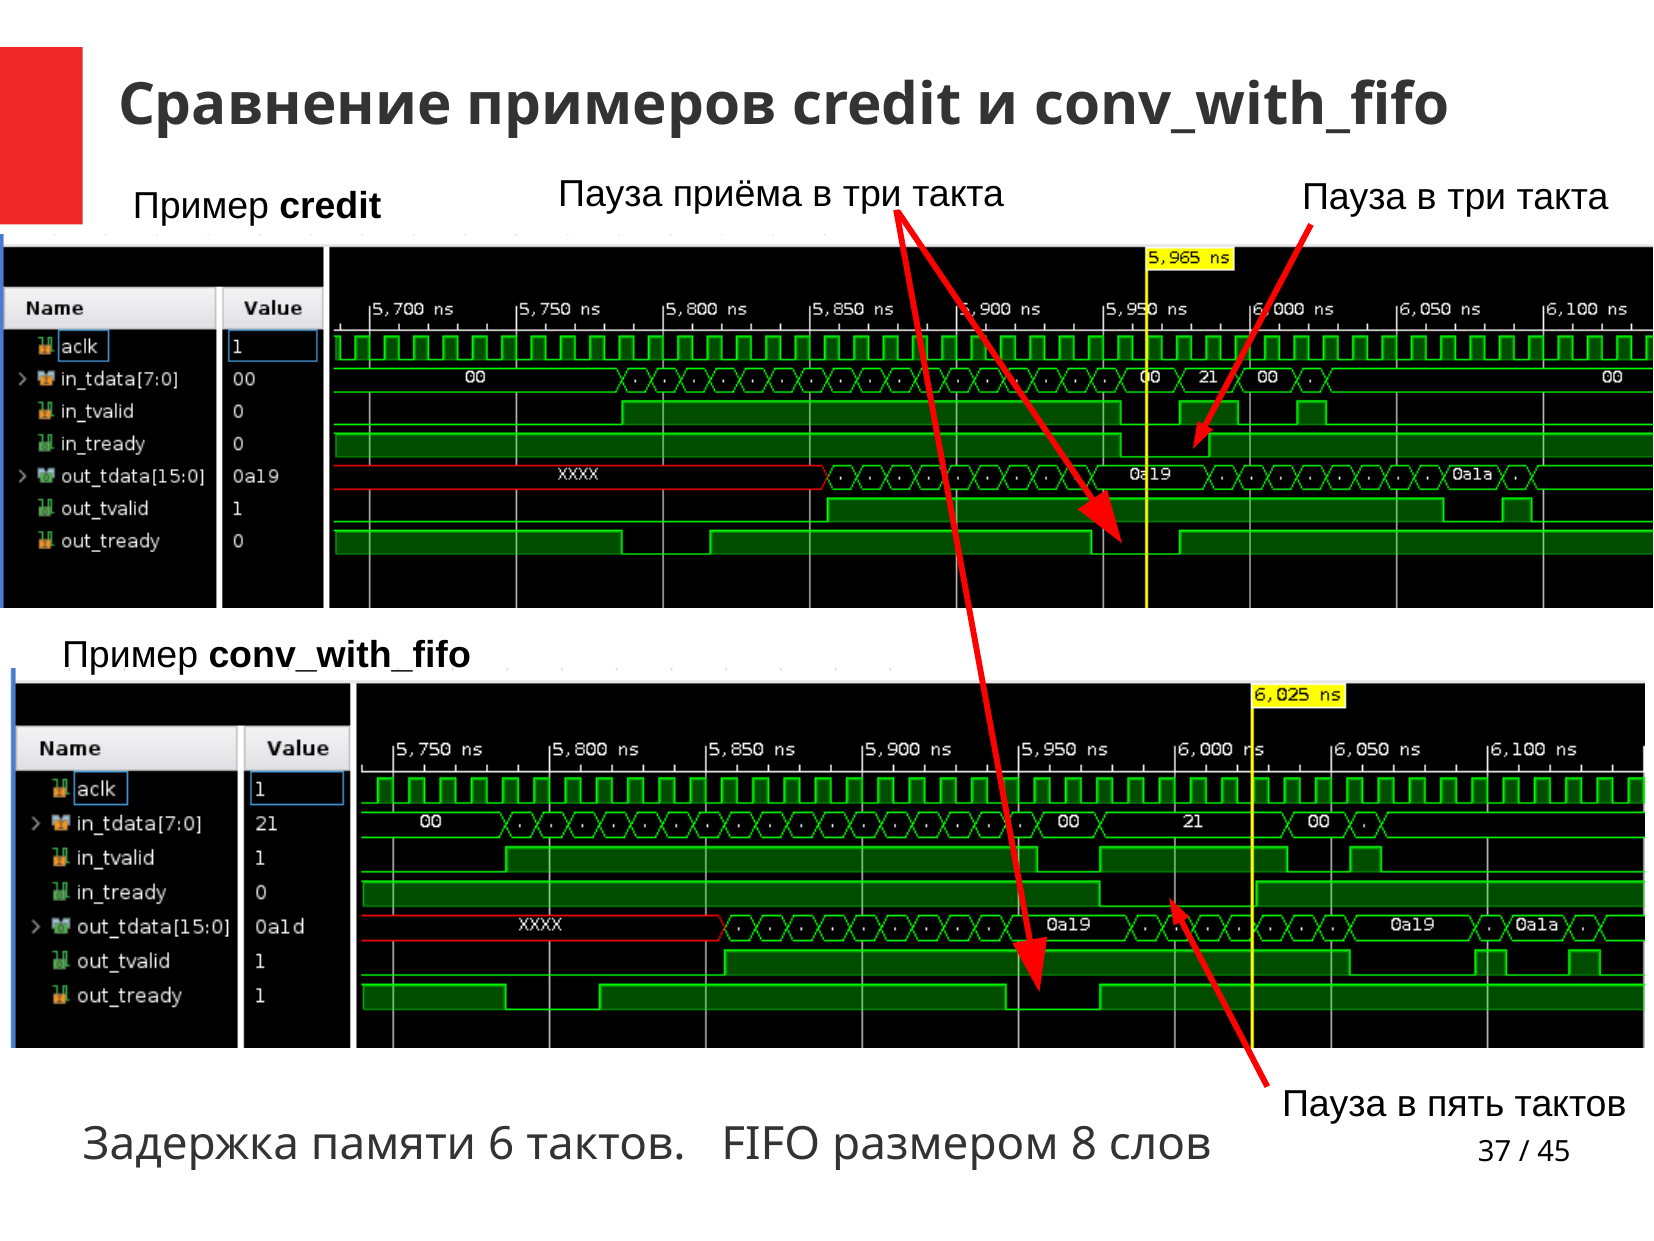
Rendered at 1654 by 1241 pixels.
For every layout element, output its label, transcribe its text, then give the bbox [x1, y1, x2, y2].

text_box Пример conv_with_fifo [47, 625, 487, 683]
text_box Пауза в три такта [1287, 168, 1624, 225]
text_box Пауза приёма в три такта [543, 165, 1020, 222]
picture [904, 234, 1653, 608]
text_box Пример credit [118, 177, 397, 234]
list Задержка памяти 6 тактов. FIFO размером 8 слов [11, 1110, 1524, 1217]
text_box Пауза в пять тактов [1267, 1074, 1642, 1132]
picture [5, 668, 1645, 1048]
title Сравнение примеров credit и conv_with_fifo [118, 49, 1571, 154]
picture [0, 234, 965, 608]
